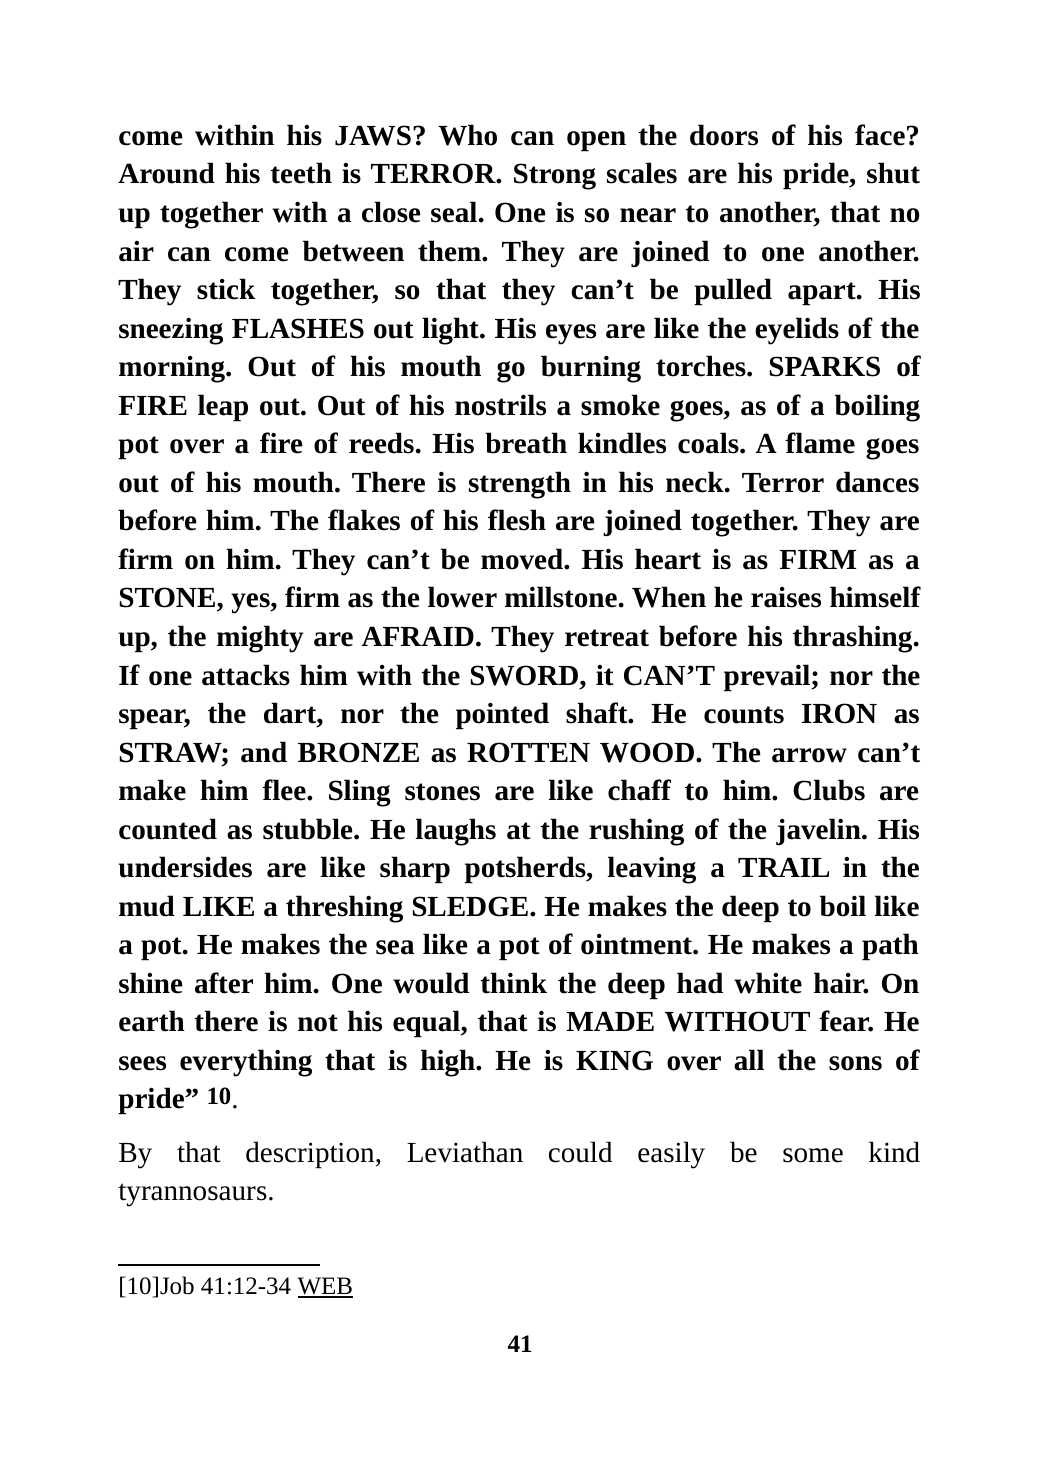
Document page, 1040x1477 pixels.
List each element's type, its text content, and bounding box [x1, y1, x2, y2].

text come within his JAWS? Who can open the doors of his face? Around his teeth is TERROR. Strong scales are his pride, shut up together with a close seal. One is so near to another, that no air can come between them. They are joined to one another. They stick together, so that they can’t be pulled apart. His sneezing FLASHES out light. His eyes are like the eyelids of the morning. Out of his mouth go burning torches. SPARKS of FIRE leap out. Out of his nostrils a smoke goes, as of a boiling pot over a fire of reeds. His breath kindles coals. A flame goes out of his mouth. There is strength in his neck. Terror dances before him. The flakes of his flesh are joined together. They are firm on him. They can’t be moved. His heart is as FIRM as a STONE, yes, firm as the lower millstone. When he raises himself up, the mighty are AFRAID. They retreat before his thrashing. If one attacks him with the SWORD, it CAN’T prevail; nor the spear, the dart, nor the pointed shaft. He counts IRON as STRAW; and BRONZE as ROTTEN WOOD. The arrow can’t make him flee. Sling stones are like chaff to him. Clubs are counted as stubble. He laughs at the rushing of the javelin. His undersides are like sharp potsherds, leaving a TRAIL in the mud LIKE a threshing SLEDGE. He makes the deep to boil like a pot. He makes the sea like a pot of ointment. He makes a path shine after him. One would think the deep had white hair. On earth there is not his equal, that is MADE WITHOUT fear. He sees everything that is high. He is KING over all the sons of pride” . [118, 118, 921, 1115]
text By that description, Leviathan could easily be some kind tyrannosaurs. [118, 1135, 921, 1207]
text Job 41:12-34 WEB [118, 1271, 921, 1300]
